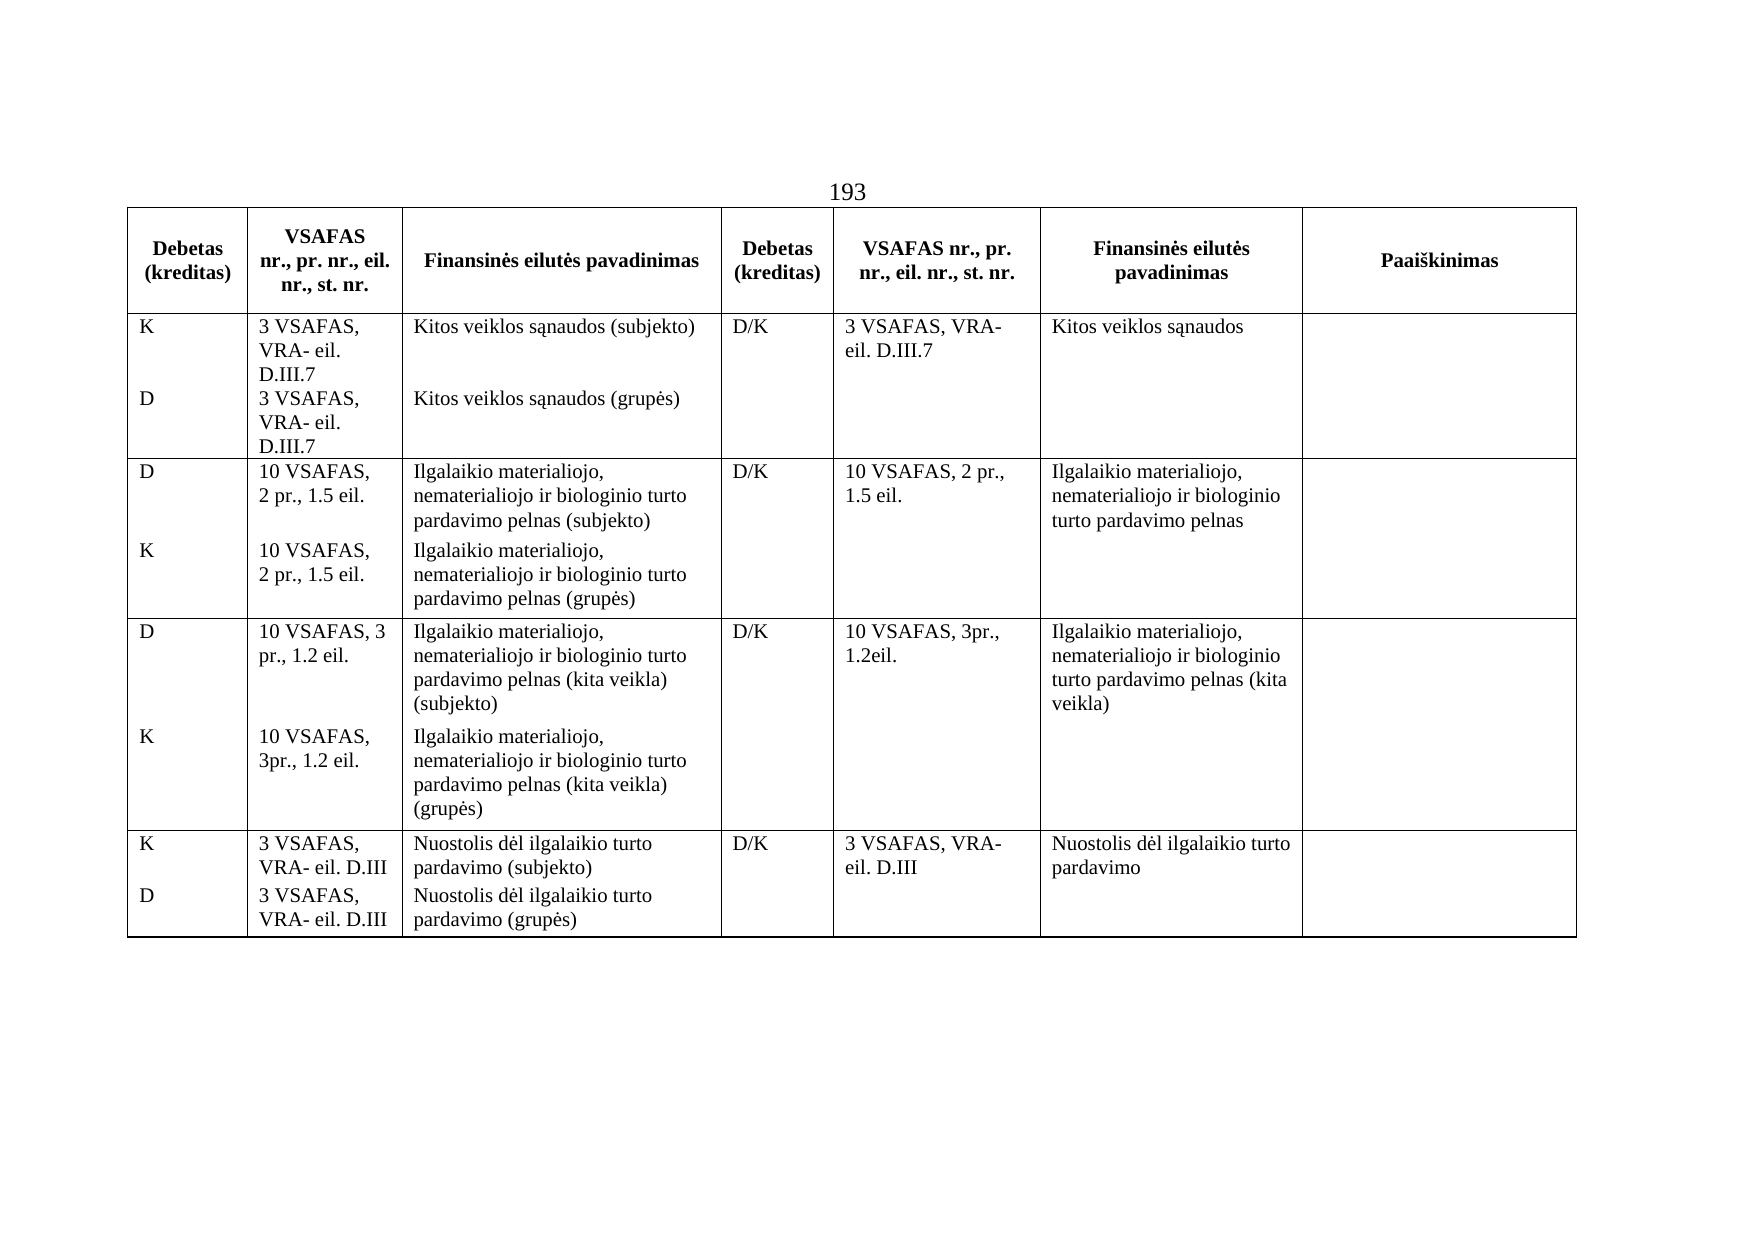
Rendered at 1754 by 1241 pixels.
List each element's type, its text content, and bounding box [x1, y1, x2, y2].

table_cell [1303, 619, 1576, 724]
table_cell 3 VSAFAS, VRA- eil. D.III.7 [248, 314, 402, 386]
table_cell D/K [722, 459, 833, 538]
table_cell 3 VSAFAS, VRA- eil. D.III [248, 831, 402, 883]
table_cell 10 VSAFAS, 2 pr., 1.5 eil. [248, 459, 402, 538]
table_cell [1041, 883, 1302, 936]
table_cell D [128, 619, 247, 724]
table_cell 10 VSAFAS, 2 pr., 1.5 eil. [248, 538, 402, 618]
table_header Debetas (kreditas) [128, 208, 247, 313]
table_cell [722, 724, 833, 830]
table_cell [834, 883, 1040, 936]
table_cell 3 VSAFAS, VRA- eil. D.III.7 [834, 314, 1040, 386]
table_cell [1303, 831, 1576, 883]
table_cell K [128, 314, 247, 386]
table_cell Ilgalaikio materialiojo, nematerialiojo ir biologinio turto pardavimo pelnas (kita veikla) (grupės) [403, 724, 721, 830]
table_cell [1041, 538, 1302, 618]
table_cell 10 VSAFAS, 3pr., 1.2eil. [834, 619, 1040, 724]
table_cell Ilgalaikio materialiojo, nematerialiojo ir biologinio turto pardavimo pelnas [1041, 459, 1302, 538]
table_cell [834, 538, 1040, 618]
table_cell Nuostolis dėl ilgalaikio turto pardavimo (grupės) [403, 883, 721, 936]
table_cell D [128, 459, 247, 538]
table_cell [1303, 314, 1576, 386]
table_cell 3 VSAFAS, VRA- eil. D.III [248, 883, 402, 936]
table_header Debetas (kreditas) [722, 208, 833, 313]
table_cell [1303, 883, 1576, 936]
table_cell Kitos veiklos sąnaudos (subjekto) [403, 314, 721, 386]
table_cell Ilgalaikio materialiojo, nematerialiojo ir biologinio turto pardavimo pelnas (kita veikla) [1041, 619, 1302, 724]
table_cell [1041, 724, 1302, 830]
table_cell [834, 724, 1040, 830]
table_cell Kitos veiklos sąnaudos (grupės) [403, 386, 721, 458]
table_header Finansinės eilutės pavadinimas [1041, 208, 1302, 313]
table_cell [1303, 538, 1576, 618]
table_cell D [128, 386, 247, 458]
table_cell 3 VSAFAS, VRA- eil. D.III [834, 831, 1040, 883]
table_cell K [128, 538, 247, 618]
table_cell 10 VSAFAS, 2 pr., 1.5 eil. [834, 459, 1040, 538]
table_cell Ilgalaikio materialiojo, nematerialiojo ir biologinio turto pardavimo pelnas (kita veikla) (subjekto) [403, 619, 721, 724]
table_cell 10 VSAFAS, 3 pr., 1.2 eil. [248, 619, 402, 724]
table_cell D/K [722, 314, 833, 386]
table_header Finansinės eilutės pavadinimas [403, 208, 721, 313]
table_cell [1303, 724, 1576, 830]
table_cell [1041, 386, 1302, 458]
table_cell 3 VSAFAS, VRA- eil. D.III.7 [248, 386, 402, 458]
table_cell [834, 386, 1040, 458]
table_cell Ilgalaikio materialiojo, nematerialiojo ir biologinio turto pardavimo pelnas (subjekto) [403, 459, 721, 538]
table_header VSAFAS nr., pr. nr., eil. nr., st. nr. [834, 208, 1040, 313]
table_header Paaiškinimas [1303, 208, 1576, 313]
table_cell 10 VSAFAS, 3pr., 1.2 eil. [248, 724, 402, 830]
table_cell D/K [722, 831, 833, 883]
table_cell K [128, 831, 247, 883]
table_cell D [128, 883, 247, 936]
table_cell Ilgalaikio materialiojo, nematerialiojo ir biologinio turto pardavimo pelnas (grupės) [403, 538, 721, 618]
table_cell Kitos veiklos sąnaudos [1041, 314, 1302, 386]
table_header VSAFAS nr., pr. nr., eil. nr., st. nr. [248, 208, 402, 313]
table_cell [1303, 459, 1576, 538]
table_cell K [128, 724, 247, 830]
table_cell [722, 538, 833, 618]
table_cell Nuostolis dėl ilgalaikio turto pardavimo [1041, 831, 1302, 883]
table_cell [722, 386, 833, 458]
table_cell [722, 883, 833, 936]
table_cell D/K [722, 619, 833, 724]
table_cell [1303, 386, 1576, 458]
table_cell Nuostolis dėl ilgalaikio turto pardavimo (subjekto) [403, 831, 721, 883]
